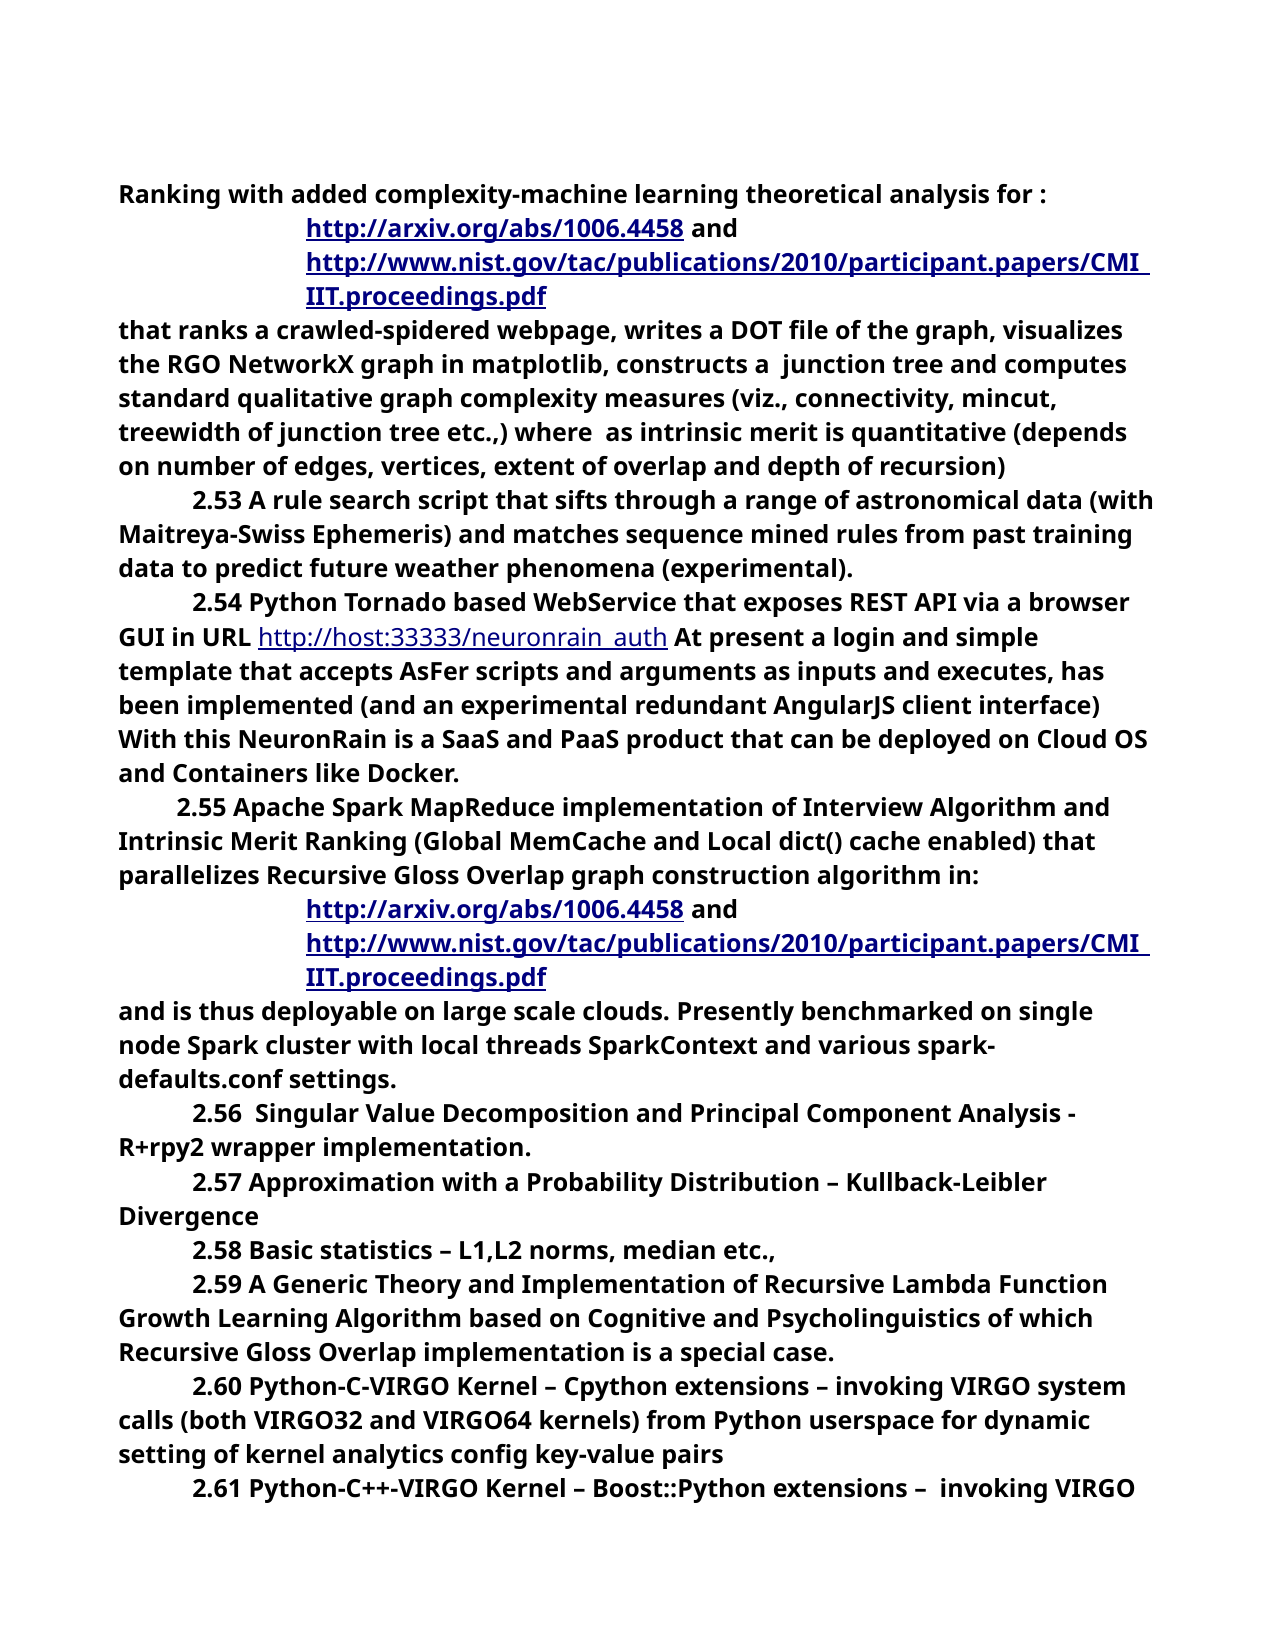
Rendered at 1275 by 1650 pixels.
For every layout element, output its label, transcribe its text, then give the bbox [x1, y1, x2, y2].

text 2.58 Basic statistics – L1,L2 norms, median etc., [118, 1232, 1157, 1266]
text 2.61 Python-C++-VIRGO Kernel – Boost::Python extensions – invoking VIRGO [118, 1471, 1157, 1505]
text 2.60 Python-C-VIRGO Kernel – Cpython extensions – invoking VIRGO system calls (both VIRGO32 and VIRGO64 kernels) from Python userspace for dynamic setting of kernel analytics config key-value pairs [118, 1368, 1157, 1471]
text that ranks a crawled-spidered webpage, writes a DOT file of the graph, visualizes the RGO NetworkX graph in matplotlib, constructs a junction tree and computes standard qualitative graph complexity measures (viz., connectivity, mincut, treewidth of junction tree etc.,) where as intrinsic merit is quantitative (depends on number of edges, vertices, extent of overlap and depth of recursion) [118, 313, 1157, 483]
text Ranking with added complexity-machine learning theoretical analysis for : [118, 176, 1157, 210]
text 2.55 Apache Spark MapReduce implementation of Interview Algorithm and Intrinsic Merit Ranking (Global MemCache and Local dict() cache enabled) that parallelizes Recursive Gloss Overlap graph construction algorithm in: [118, 789, 1157, 892]
text 2.59 A Generic Theory and Implementation of Recursive Lambda Function Growth Learning Algorithm based on Cognitive and Psycholinguistics of which Recursive Gloss Overlap implementation is a special case. [118, 1266, 1157, 1368]
text 2.53 A rule search script that sifts through a range of astronomical data (with Maitreya-Swiss Ephemeris) and matches sequence mined rules from past training data to predict future weather phenomena (experimental). [118, 483, 1157, 585]
text 2.54 Python Tornado based WebService that exposes REST API via a browser GUI in URL http://host:33333/neuronrain_auth At present a login and simple template that accepts AsFer scripts and arguments as inputs and executes, has been implemented (and an experimental redundant AngularJS client interface) With this NeuronRain is a SaaS and PaaS product that can be deployed on Cloud OS and Containers like Docker. [118, 585, 1157, 789]
text 2.56 Singular Value Decomposition and Principal Component Analysis - R+rpy2 wrapper implementation. [118, 1096, 1157, 1164]
list http://arxiv.org/abs/1006.4458 and http://www.nist.gov/tac/publications/2010/participant.papers/CMI_IIT.proceedings.pdf [268, 892, 1157, 994]
text and is thus deployable on large scale clouds. Presently benchmarked on single node Spark cluster with local threads SparkContext and various spark-defaults.conf settings. [118, 994, 1157, 1096]
list http://arxiv.org/abs/1006.4458 and http://www.nist.gov/tac/publications/2010/participant.papers/CMI_IIT.proceedings.pdf [268, 210, 1157, 313]
text 2.57 Approximation with a Probability Distribution – Kullback-Leibler Divergence [118, 1164, 1157, 1232]
